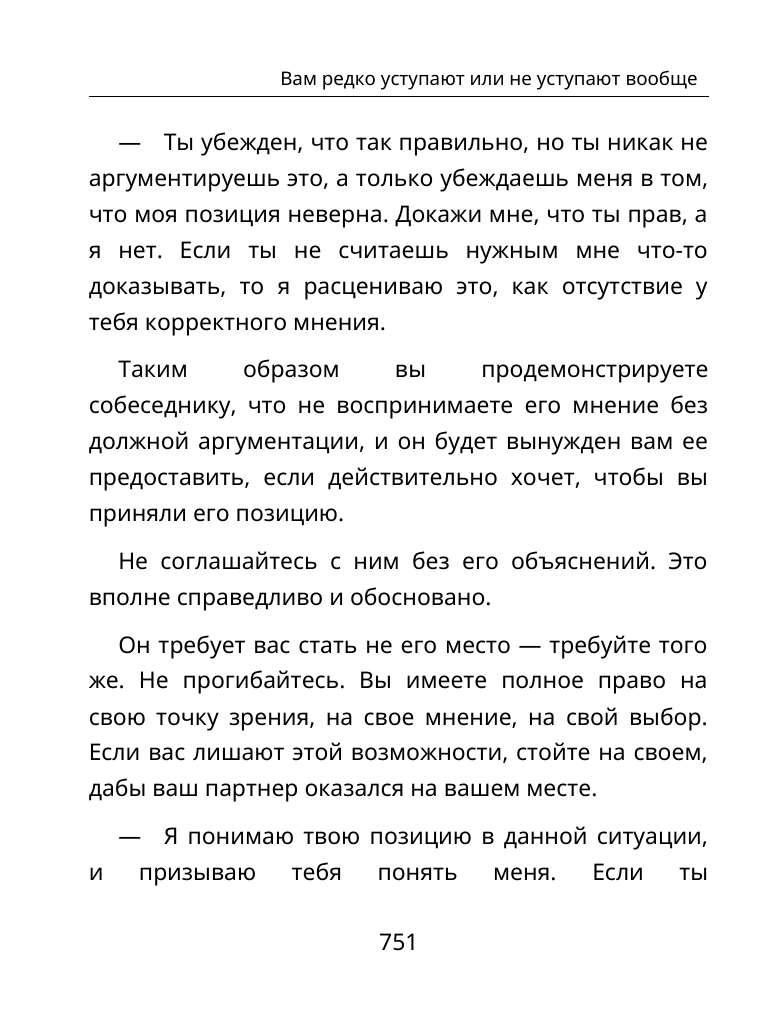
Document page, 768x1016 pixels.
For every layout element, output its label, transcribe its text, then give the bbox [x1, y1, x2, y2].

text Таким образом вы продемонстрируете собеседнику, что не воспринимаете его мнение без должной аргументации, и он будет вынужден вам ее предоставить, если действительно хочет, чтобы вы приняли его позицию. [88, 353, 709, 528]
list Я понимаю твою позицию в данной ситуации, и призываю тебя понять меня. Если ты [88, 820, 709, 887]
text Он требует вас стать не его место — требуйте того же. Не прогибайтесь. Вы имеете полное право на свою точку зрения, на свое мнение, на свой выбор. Если вас лишают этой возможности, стойте на своем, дабы ваш партнер оказался на вашем месте. [88, 628, 709, 803]
list Ты убежден, что так правильно, но ты никак не аргументируешь это, а только убеждаешь меня в том, что моя позиция неверна. Докажи мне, что ты прав, а я нет. Если ты не считаешь нужным мне что-то доказывать, то я расцениваю это, как отсутствие у тебя корректного мнения. [88, 126, 709, 337]
text Не соглашайтесь с ним без его объяснений. Это вполне справедливо и обосновано. [88, 545, 709, 612]
